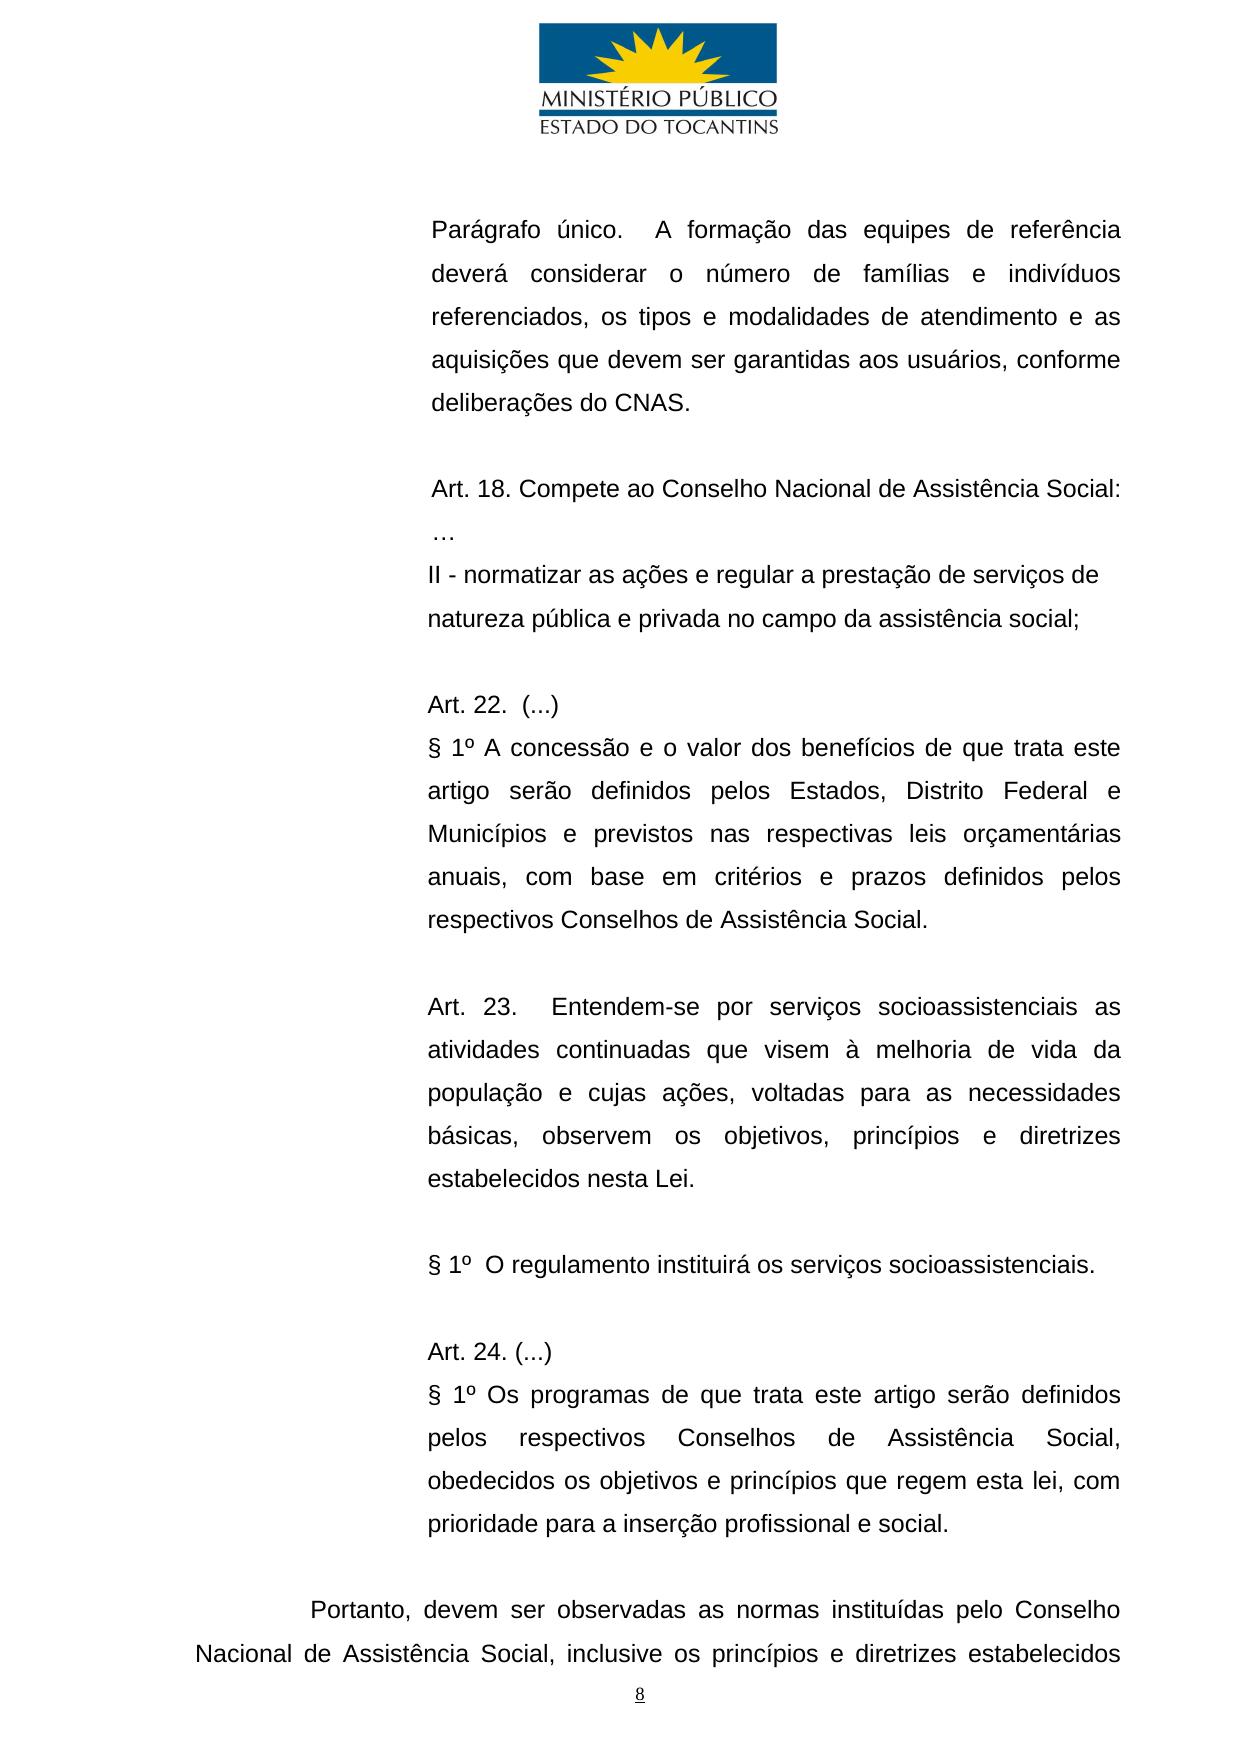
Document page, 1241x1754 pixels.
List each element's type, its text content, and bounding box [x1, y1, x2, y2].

text § 1º A concessão e o valor dos benefícios de que trata este artigo serão definidos pelos Estados, Distrito Federal e Municípios e previstos nas respectivas leis orçamentárias anuais, com base em critérios e prazos definidos pelos respectivos Conselhos de Assistência Social. [427, 733, 1122, 934]
text Portanto, devem ser observadas as normas instituídas pelo Conselho Nacional de Assistência Social, inclusive os princípios e diretrizes estabelecidos [195, 1595, 1122, 1667]
text § 1º Os programas de que trata este artigo serão definidos pelos respectivos Conselhos de Assistência Social, obedecidos os objetivos e princípios que regem esta lei, com prioridade para a inserção profissional e social. [427, 1380, 1122, 1538]
text Art. 18. Compete ao Conselho Nacional de Assistência Social: [431, 474, 1122, 503]
text natureza pública e privada no campo da assistência social; [427, 603, 1122, 632]
text II - normatizar as ações e regular a prestação de serviços de [427, 560, 1122, 589]
text … [195, 517, 1122, 546]
text Art. 22. (...) [427, 690, 1122, 718]
text Art. 23. Entendem-se por serviços socioassistenciais as atividades continuadas que visem à melhoria de vida da população e cujas ações, voltadas para as necessidades básicas, observem os objetivos, princípios e diretrizes estabelecidos nesta Lei. [427, 992, 1122, 1193]
picture [539, 23, 779, 134]
text Art. 24. (...) [427, 1337, 1122, 1365]
text Parágrafo único. A formação das equipes de referência deverá considerar o número de famílias e indivíduos referenciados, os tipos e modalidades de atendimento e as aquisições que devem ser garantidas aos usuários, conforme deliberações do CNAS. [431, 215, 1122, 417]
text § 1º O regulamento instituirá os serviços socioassistenciais. [427, 1250, 1122, 1279]
